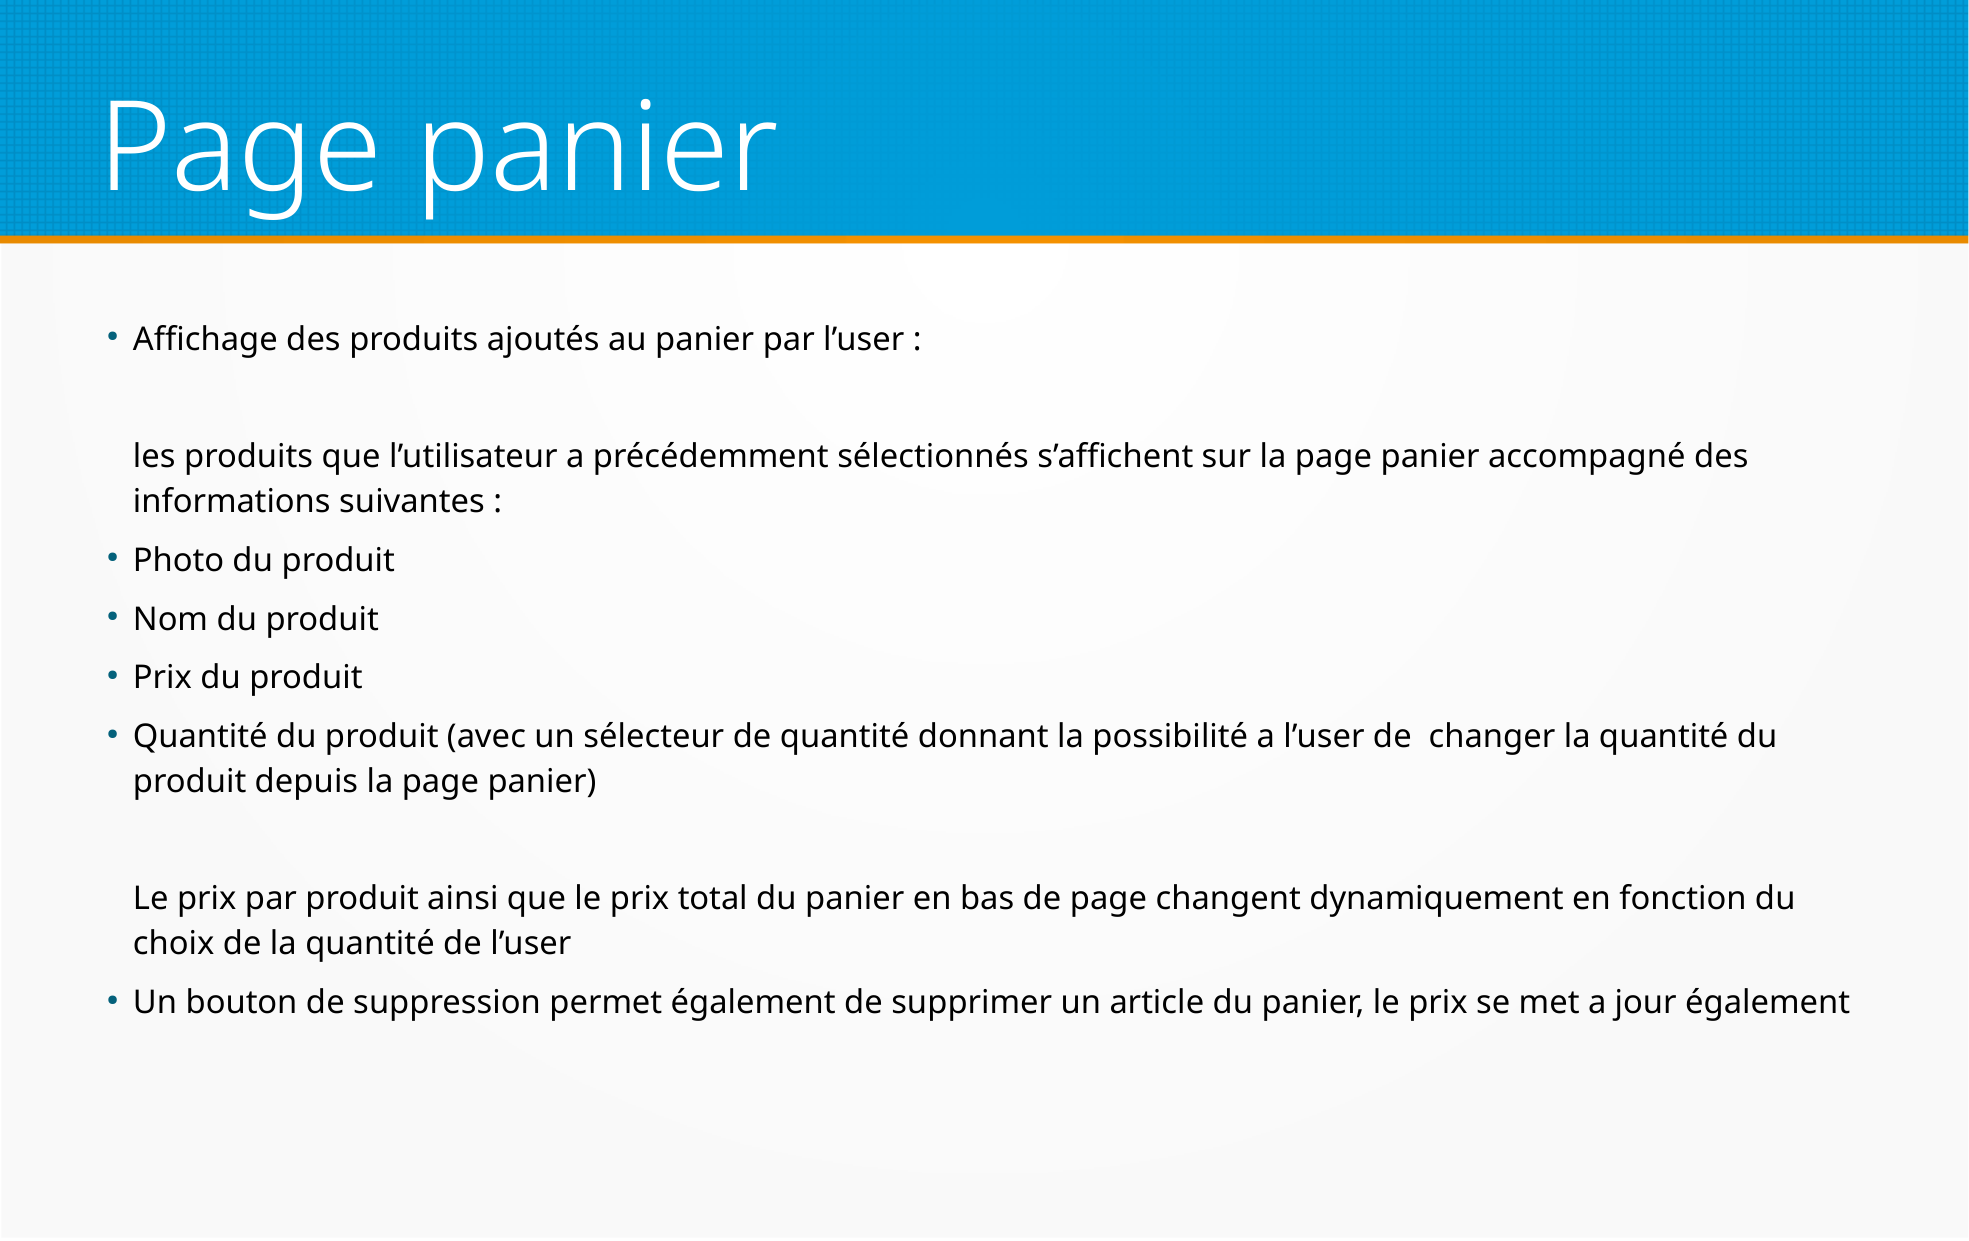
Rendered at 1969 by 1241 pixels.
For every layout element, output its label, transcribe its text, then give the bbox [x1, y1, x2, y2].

picture [0, 236, 1969, 1241]
title Page panier [98, 19, 1870, 227]
list Affichage des produits ajoutés au panier par l’user : les produits que l’utilisateur a précédemment sélectionnés s’affichent sur la page panier accompagné des informations suivantes : Photo du produit Nom du produit Prix du produit Quantité du produit (avec un sélecteur de quantité donnant la possibilité a l’user de changer la quantité du produit depuis la page panier) Le prix par produit ainsi que le prix total du panier en bas de page changent dynamiquement en fonction du choix de la quantité de l’user Un bouton de suppression permet également de supprimer un article du panier, le prix se met a jour également [98, 315, 1861, 1081]
